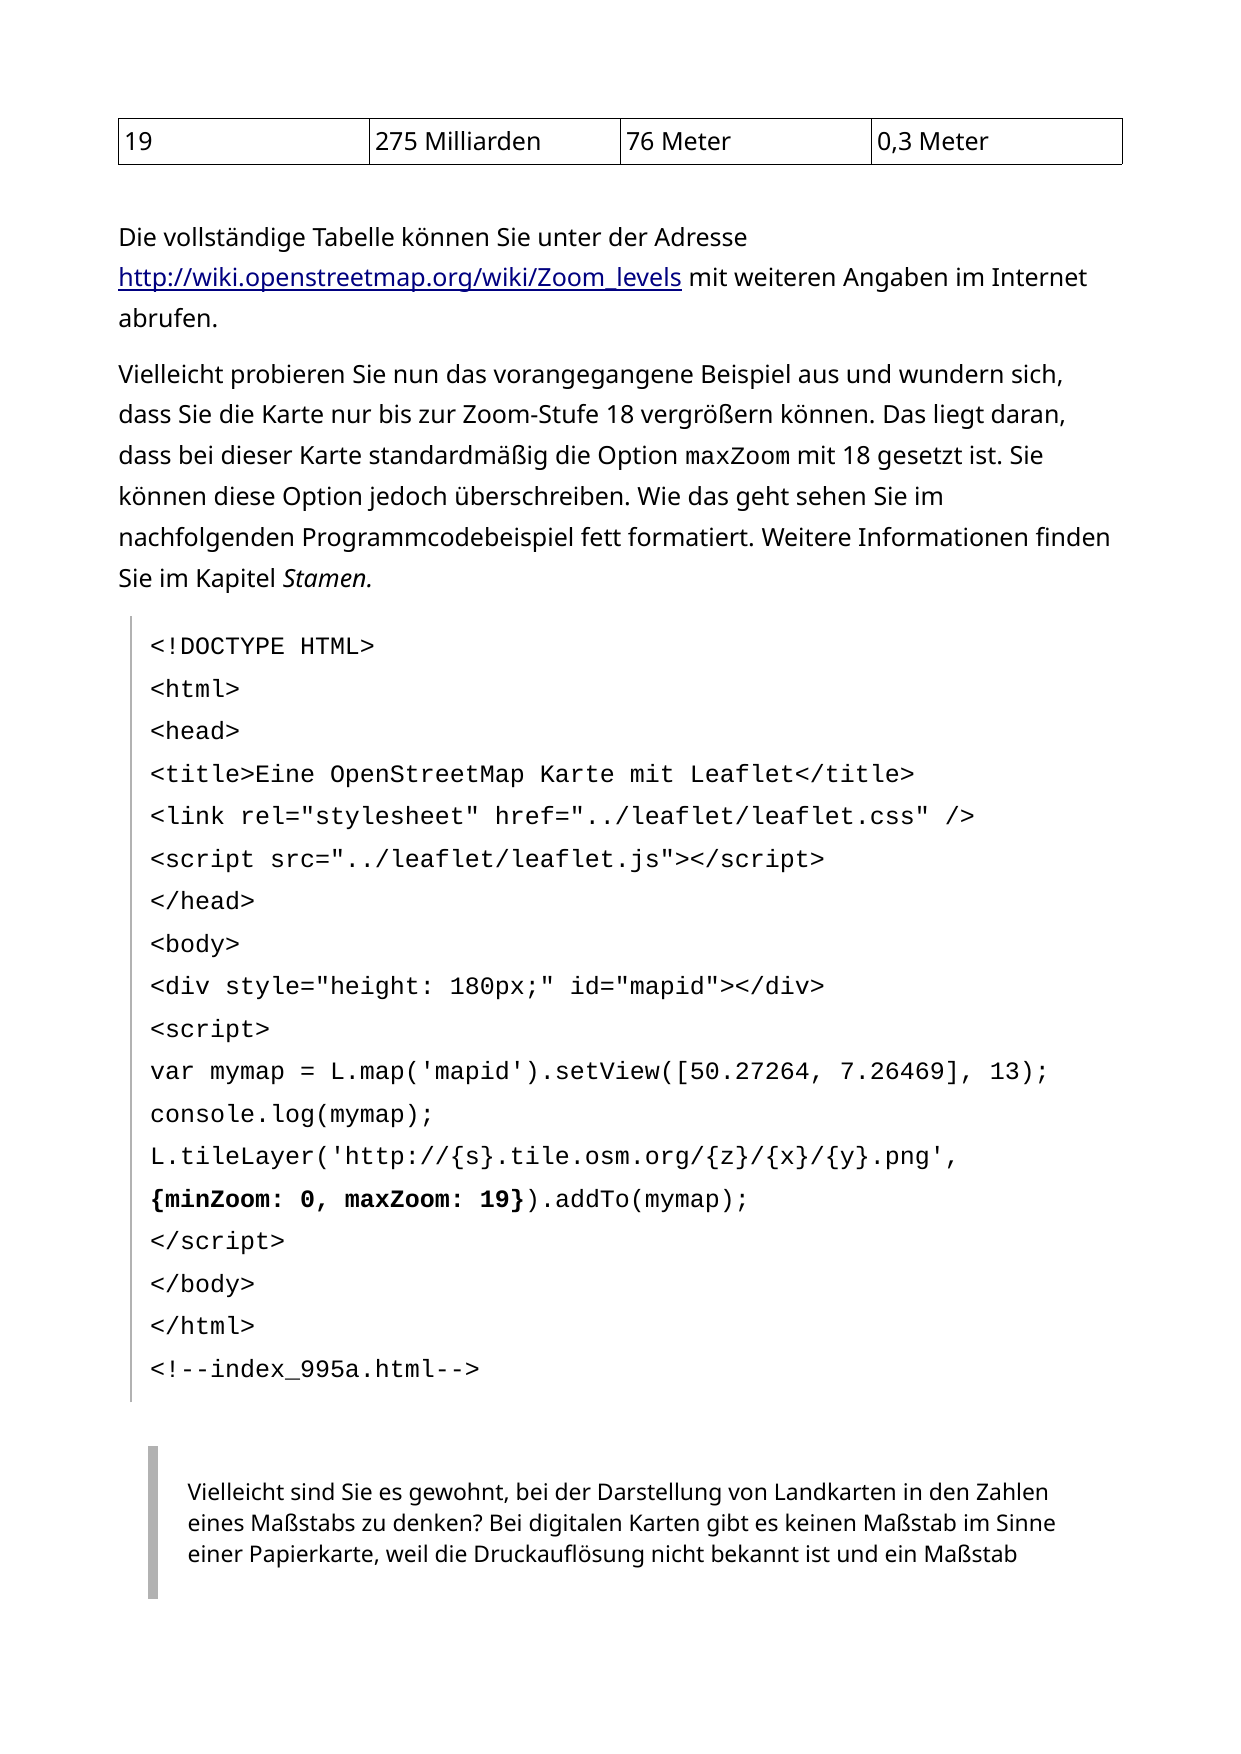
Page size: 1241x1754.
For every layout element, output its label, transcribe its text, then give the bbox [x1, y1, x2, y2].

table_cell 19 [119, 119, 369, 164]
text <script> [132, 999, 1122, 1041]
text <link rel="stylesheet" href="../leaflet/leaflet.css" /> [132, 786, 1122, 829]
text <html> [132, 659, 1122, 701]
table_cell 0,3 Meter [872, 119, 1122, 164]
text </html> [132, 1296, 1122, 1339]
table_cell 275 Milliarden [370, 119, 620, 164]
text Die vollständige Tabelle können Sie unter der Adresse http://wiki.openstreetmap.org/wiki/Zoom_levels mit weiteren Angaben im Internet abrufen. [118, 219, 1122, 335]
text Vielleicht sind Sie es gewohnt, bei der Darstellung von Landkarten in den Zahlen eines Maßstabs zu denken? Bei digitalen Karten gibt es keinen Maßstab im Sinne einer Papierkarte, weil die Druckauflösung nicht bekannt ist und ein Maßstab [158, 1446, 1093, 1599]
table_cell 76 Meter [621, 119, 871, 164]
text Vielleicht probieren Sie nun das vorangegangene Beispiel aus und wundern sich, dass Sie die Karte nur bis zur Zoom-Stufe 18 vergrößern können. Das liegt daran, dass bei dieser Karte standardmäßig die Option maxZoom mit 18 gesetzt ist. Sie können diese Option jedoch überschreiben. Wie das geht sehen Sie im nachfolgenden Programmcodebeispiel fett formatiert. Weitere Informationen finden Sie im Kapitel Stamen. [118, 356, 1122, 595]
text <head> [132, 701, 1122, 744]
text <script src="../leaflet/leaflet.js"></script> [132, 829, 1122, 871]
text <body> [132, 914, 1122, 956]
text console.log(mymap); [132, 1084, 1122, 1126]
text </head> [132, 871, 1122, 914]
text L.tileLayer('http://{s}.tile.osm.org/{z}/{x}/{y}.png', {minZoom: 0, maxZoom: 19}).addTo(mymap); [132, 1126, 1122, 1211]
text <!DOCTYPE HTML> [132, 616, 1122, 659]
text var mymap = L.map('mapid').setView([50.27264, 7.26469], 13); [132, 1041, 1122, 1084]
text <!--index_995a.html--> [132, 1339, 1122, 1402]
text </body> [132, 1254, 1122, 1296]
text </script> [132, 1211, 1122, 1254]
text <title>Eine OpenStreetMap Karte mit Leaflet</title> [132, 744, 1122, 786]
text <div style="height: 180px;" id="mapid"></div> [132, 956, 1122, 999]
